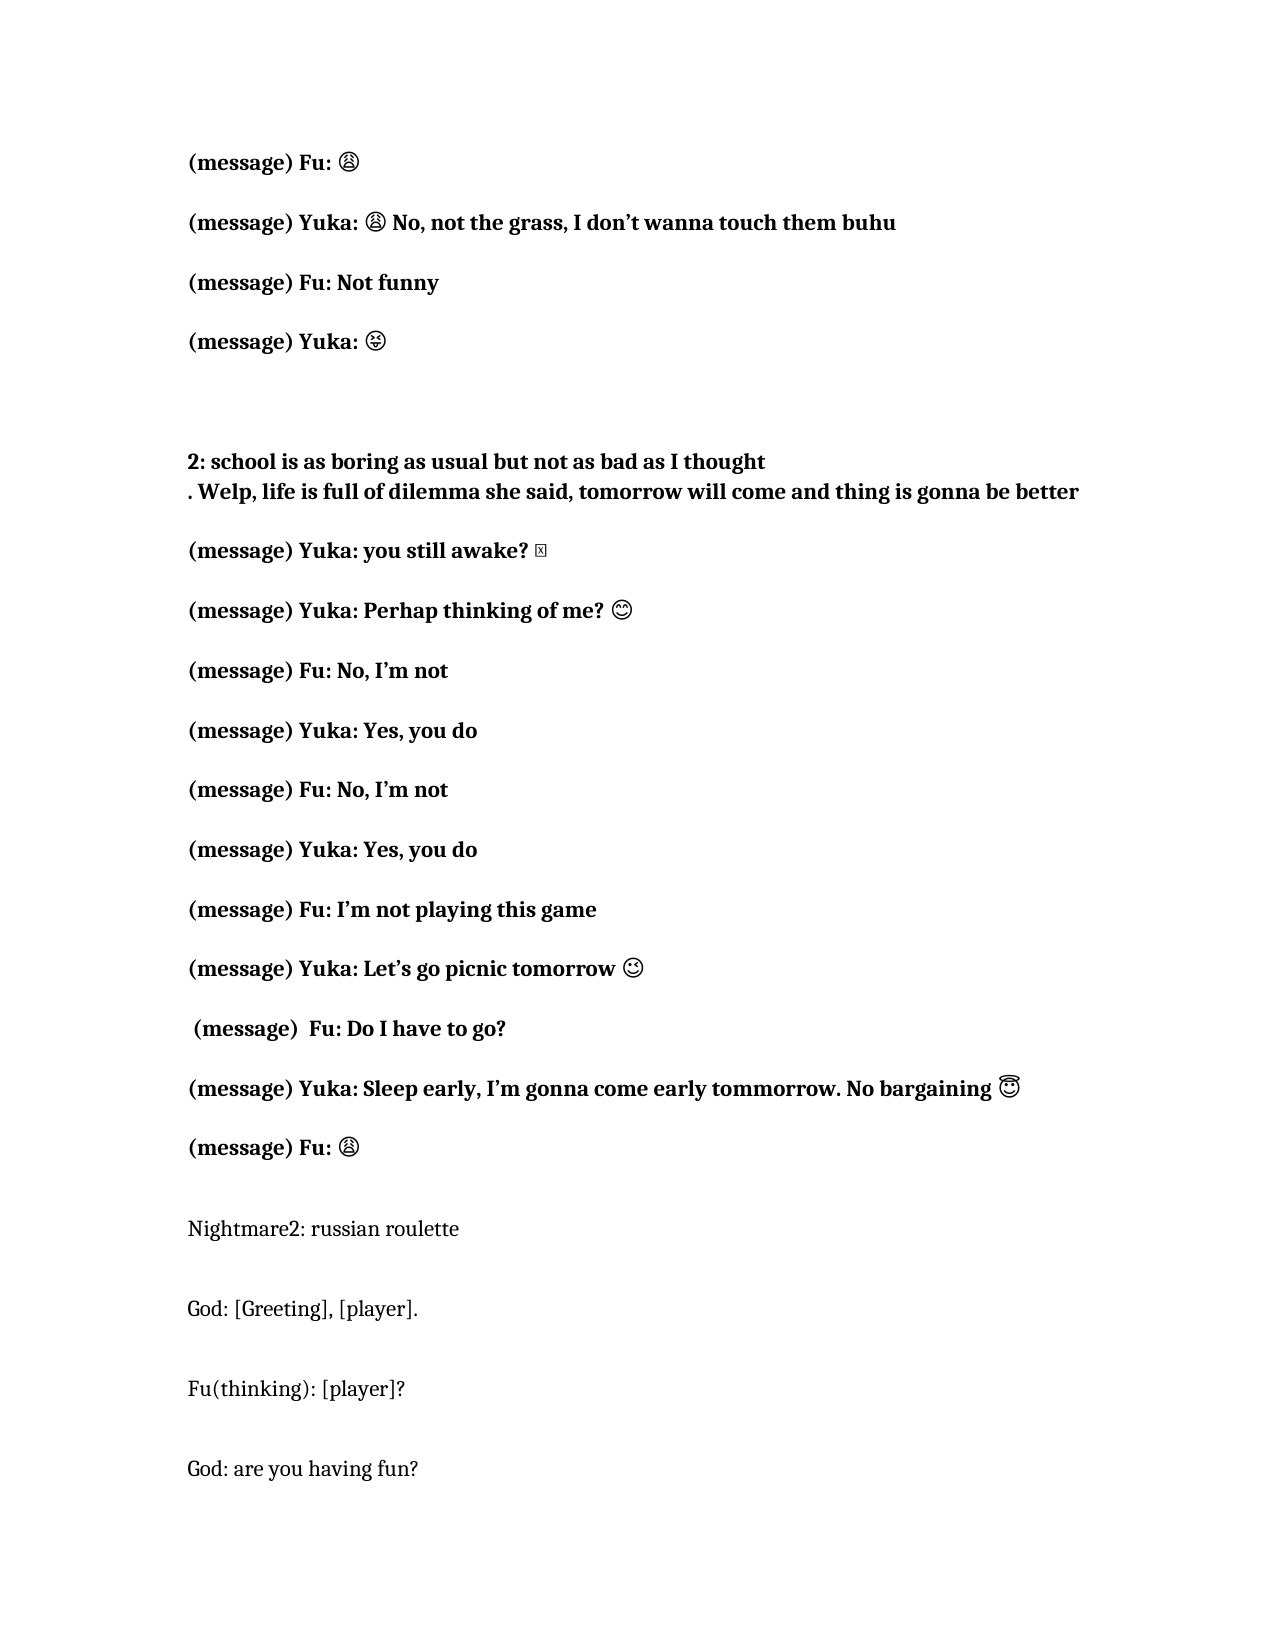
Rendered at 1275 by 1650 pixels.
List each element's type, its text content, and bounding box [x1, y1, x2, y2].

text (message) Fu: Not funny [187, 269, 1087, 296]
text 2: school is as boring as usual but not as bad as I thought . Welp, life is full of dilemma she said, tomorrow will come and thing is gonna be better [187, 448, 1087, 505]
text (message) Fu: Do I have to go? [187, 1016, 1087, 1042]
text (message) Yuka: Let’s go picnic tomorrow 😉 [187, 956, 1087, 982]
text (message) Fu: 😩 [187, 1135, 1087, 1162]
text (message) Yuka: 😩 No, not the grass, I don’t wanna touch them buhu [187, 210, 1087, 236]
text (message) Fu: I’m not playing this game [187, 896, 1087, 923]
text (message) Fu: No, I’m not [187, 658, 1087, 684]
text Fu(thinking): [player]? [187, 1376, 1087, 1402]
text God: are you having fun? [187, 1456, 1087, 1482]
text (message) Yuka: Yes, you do [187, 837, 1087, 863]
text God: [Greeting], [player]. [187, 1296, 1087, 1322]
text (message) Yuka: Sleep early, I’m gonna come early tommorrow. No bargaining 😇 [187, 1076, 1087, 1102]
text (message) Fu: No, I’m not [187, 777, 1087, 803]
text (message) Fu: 😩 [187, 150, 1087, 176]
text (message) Yuka: Yes, you do [187, 717, 1087, 744]
text (message) Yuka: 😝 [187, 329, 1087, 355]
text (message) Yuka: Perhap thinking of me? 😊 [187, 598, 1087, 624]
text Nightmare2: russian roulette [187, 1215, 1087, 1242]
text (message) Yuka: you still awake? 🤔 [187, 538, 1087, 565]
